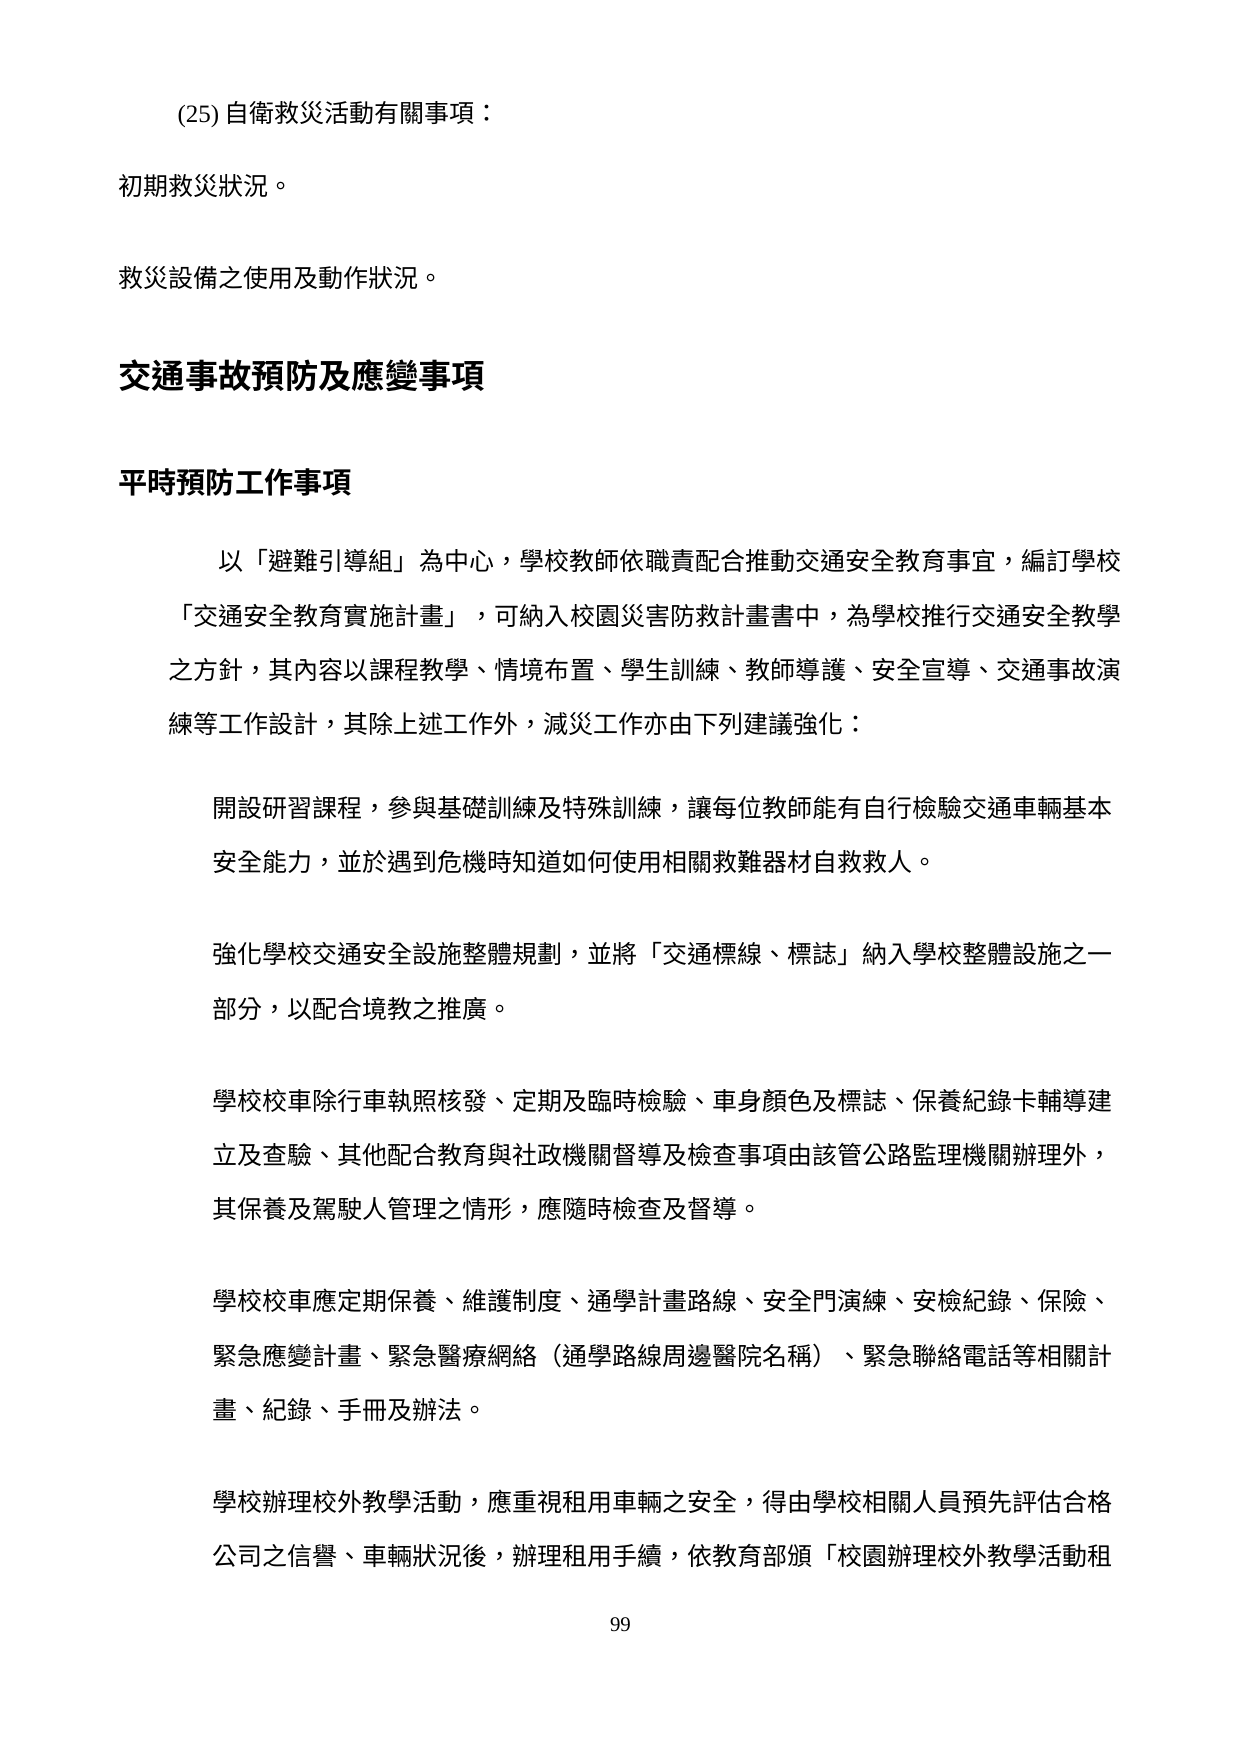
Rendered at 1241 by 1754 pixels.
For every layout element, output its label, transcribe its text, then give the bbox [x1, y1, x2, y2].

subtitle 學校校車除行車執照核發、定期及臨時檢驗、車身顏色及標誌、保養紀錄卡輔導建立及查驗、其他配合教育與社政機關督導及檢查事項由該管公路監理機關辦理外，其保養及駕駛人管理之情形，應隨時檢查及督導。 [213, 1081, 1122, 1226]
subtitle 學校校車應定期保養、維護制度、通學計畫路線、安全門演練、安檢紀錄、保險、緊急應變計畫、緊急醫療網絡（通學路線周邊醫院名稱）、緊急聯絡電話等相關計畫、紀錄、手冊及辦法。 [213, 1282, 1122, 1427]
subtitle 救災設備之使用及動作狀況。 [118, 258, 1122, 294]
subtitle 自衛救災活動有關事項： [177, 93, 1122, 129]
subtitle 平時預防工作事項 [118, 460, 1122, 502]
subtitle 學校辦理校外教學活動，應重視租用車輛之安全，得由學校相關人員預先評估合格公司之信譽、車輛狀況後，辦理租用手續，依教育部頒「校園辦理校外教學活動租 [213, 1482, 1122, 1573]
subtitle 初期救災狀況。 [118, 166, 1122, 202]
subtitle 強化學校交通安全設施整體規劃，並將「交通標線、標誌」納入學校整體設施之一部分，以配合境教之推廣。 [213, 935, 1122, 1025]
subtitle 開設研習課程，參與基礎訓練及特殊訓練，讓每位教師能有自行檢驗交通車輛基本安全能力，並於遇到危機時知道如何使用相關救難器材自救救人。 [213, 788, 1122, 879]
text 以「避難引導組」為中心，學校教師依職責配合推動交通安全教育事宜，編訂學校「交通安全教育實施計畫」，可納入校園災害防救計畫書中，為學校推行交通安全教學之方針，其內容以課程教學、情境布置、學生訓練、教師導護、安全宣導、交通事故演練等工作設計，其除上述工作外，減災工作亦由下列建議強化： [168, 542, 1122, 741]
subtitle 交通事故預防及應變事項 [118, 350, 1122, 398]
